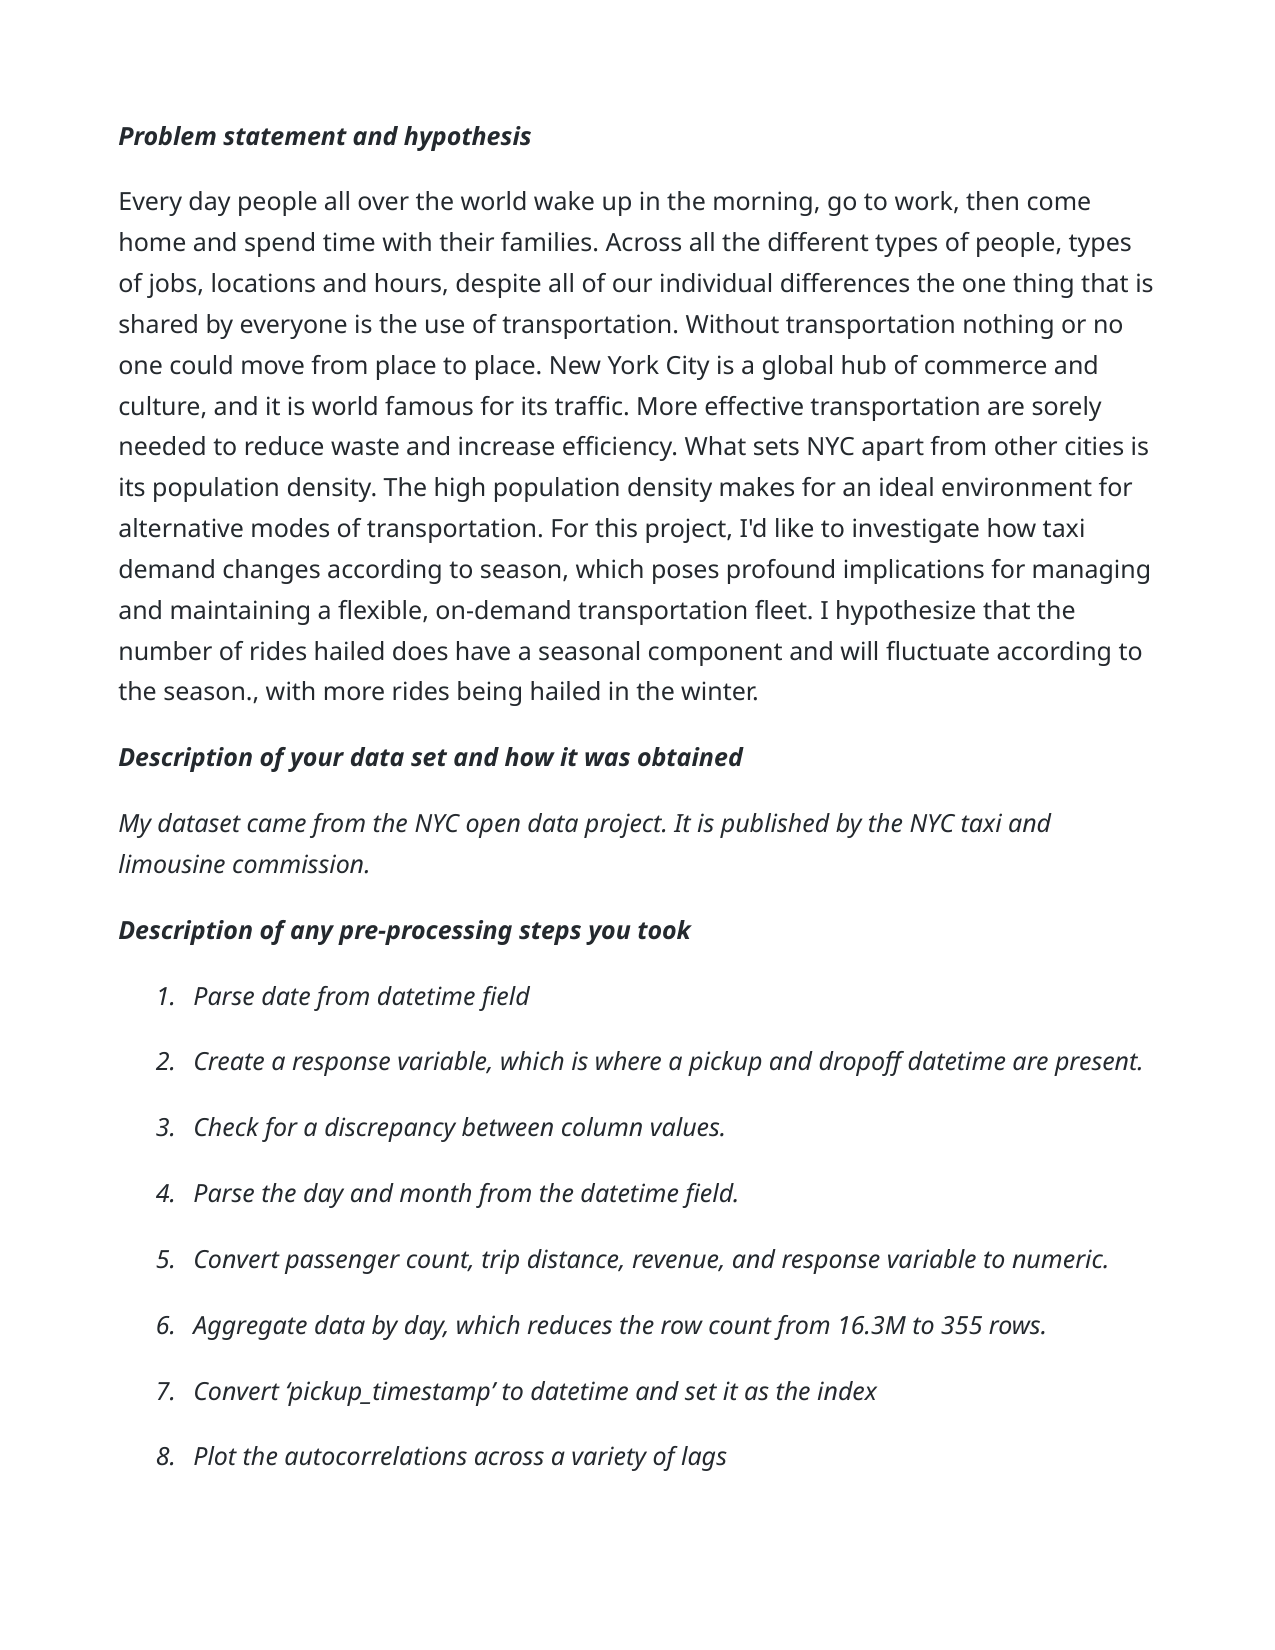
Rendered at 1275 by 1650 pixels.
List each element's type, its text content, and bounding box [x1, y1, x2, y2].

list Parse the day and month from the datetime field. [156, 1176, 1157, 1210]
list Check for a discrepancy between column values. [156, 1110, 1157, 1144]
text Description of any pre-processing steps you took [118, 912, 1157, 946]
text Every day people all over the world wake up in the morning, go to work, then come home and spend time with their families. Across all the different types of people, types of jobs, locations and hours, despite all of our individual differences the one thing that is shared by everyone is the use of transportation. Without transportation nothing or no one could move from place to place. New York City is a global hub of commerce and culture, and it is world famous for its traffic. More effective transportation are sorely needed to reduce waste and increase efficiency. What sets NYC apart from other cities is its population density. The high population density makes for an ideal environment for alternative modes of transportation. For this project, I'd like to investigate how taxi demand changes according to season, which poses profound implications for managing and maintaining a flexible, on-demand transportation fleet. I hypothesize that the number of rides hailed does have a seasonal component and will fluctuate according to the season., with more rides being hailed in the winter. [118, 184, 1157, 708]
list Convert passenger count, trip distance, revenue, and response variable to numeric. [156, 1241, 1157, 1276]
list Convert ‘pickup_timestamp’ to datetime and set it as the index [156, 1373, 1157, 1407]
text Description of your data set and how it was obtained [118, 740, 1157, 774]
list Parse date from datetime field [156, 978, 1157, 1012]
text Problem statement and hypothesis [118, 118, 1157, 152]
list Aggregate data by day, which reduces the row count from 16.3M to 355 rows. [156, 1307, 1157, 1341]
list Create a response variable, which is where a pickup and dropoff datetime are present. [156, 1044, 1157, 1078]
list Plot the autocorrelations across a variety of lags [156, 1439, 1157, 1473]
text My dataset came from the NYC open data project. It is published by the NYC taxi and limousine commission. [118, 806, 1157, 881]
